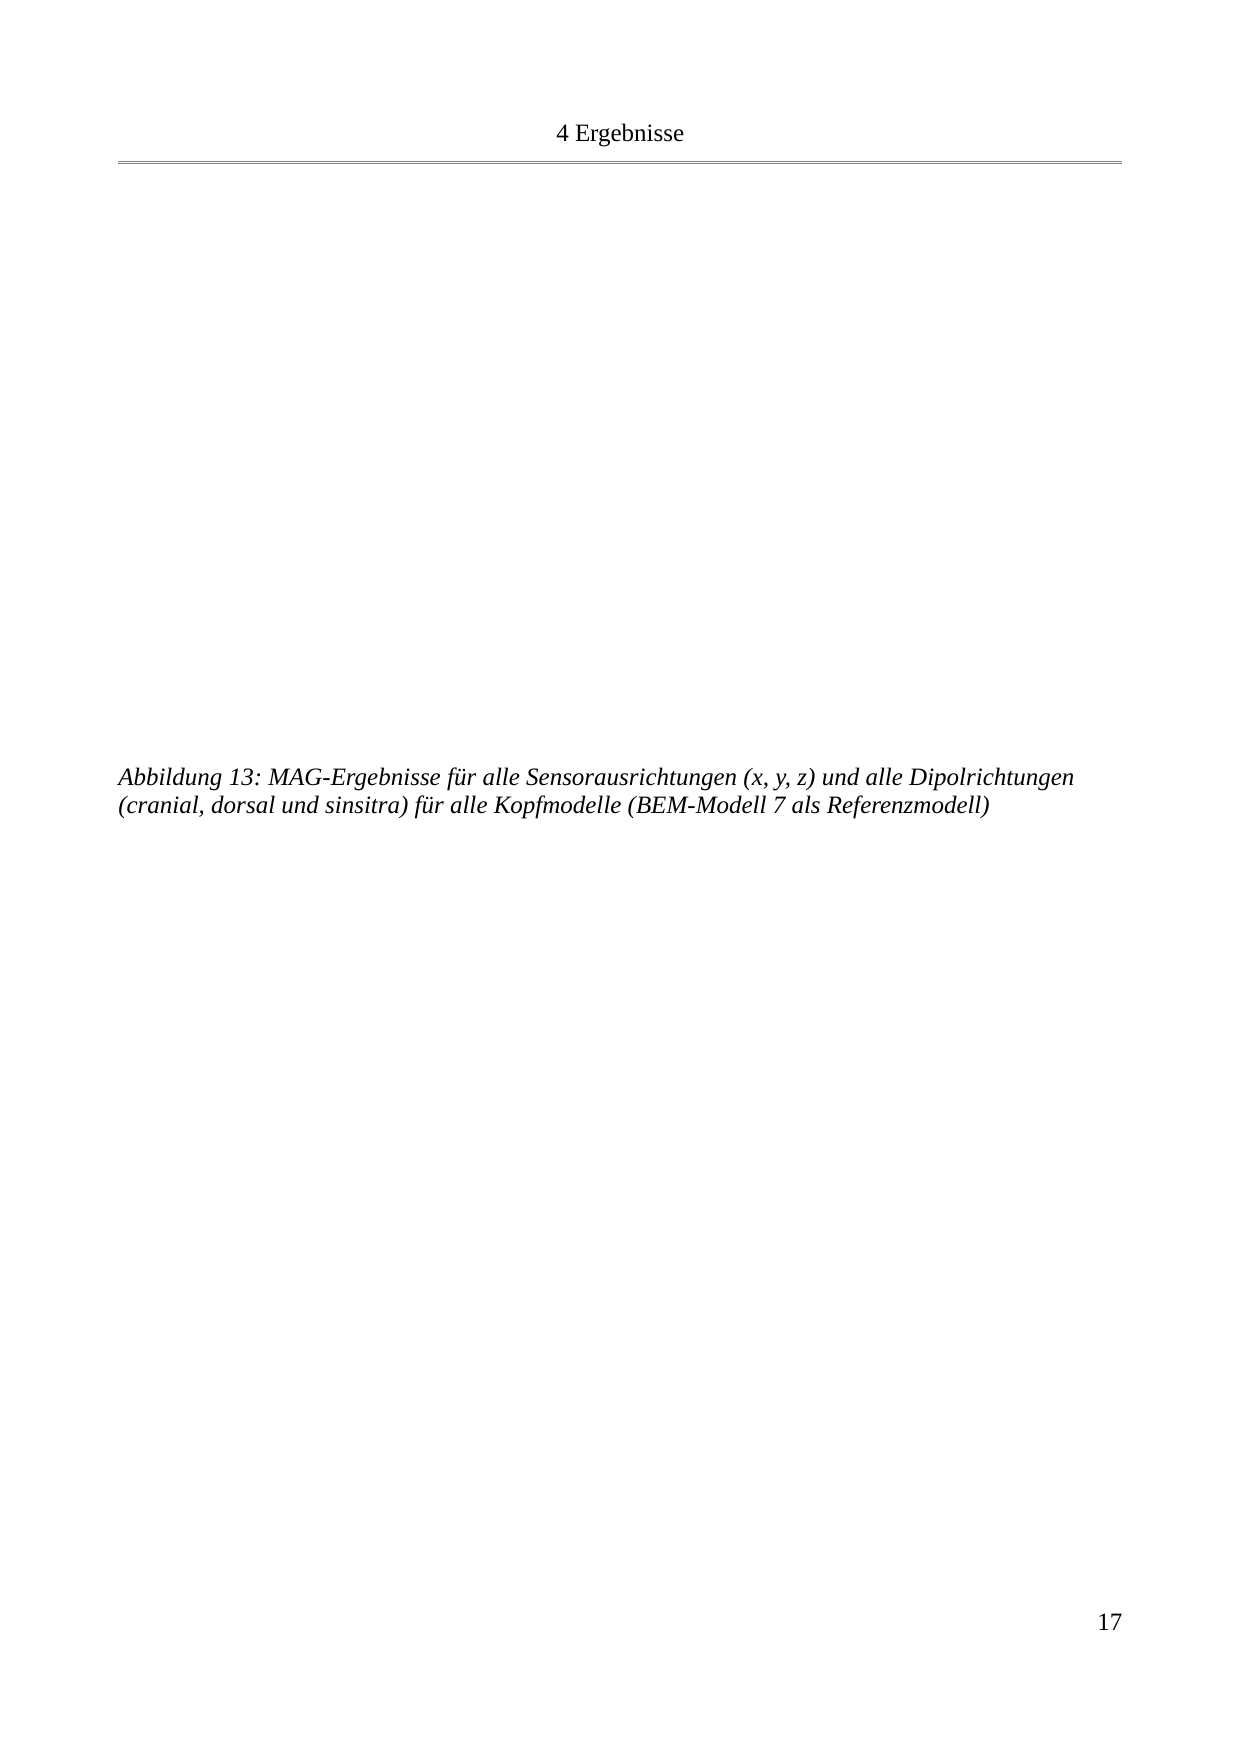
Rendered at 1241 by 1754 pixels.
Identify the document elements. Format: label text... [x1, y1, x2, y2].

text Abbildung 13: MAG-Ergebnisse für alle Sensorausrichtungen (x, y, z) und alle Dipolrichtungen (cranial, dorsal und sinsitra) für alle Kopfmodelle (BEM-Modell 7 als Referenzmodell) [118, 206, 1122, 819]
